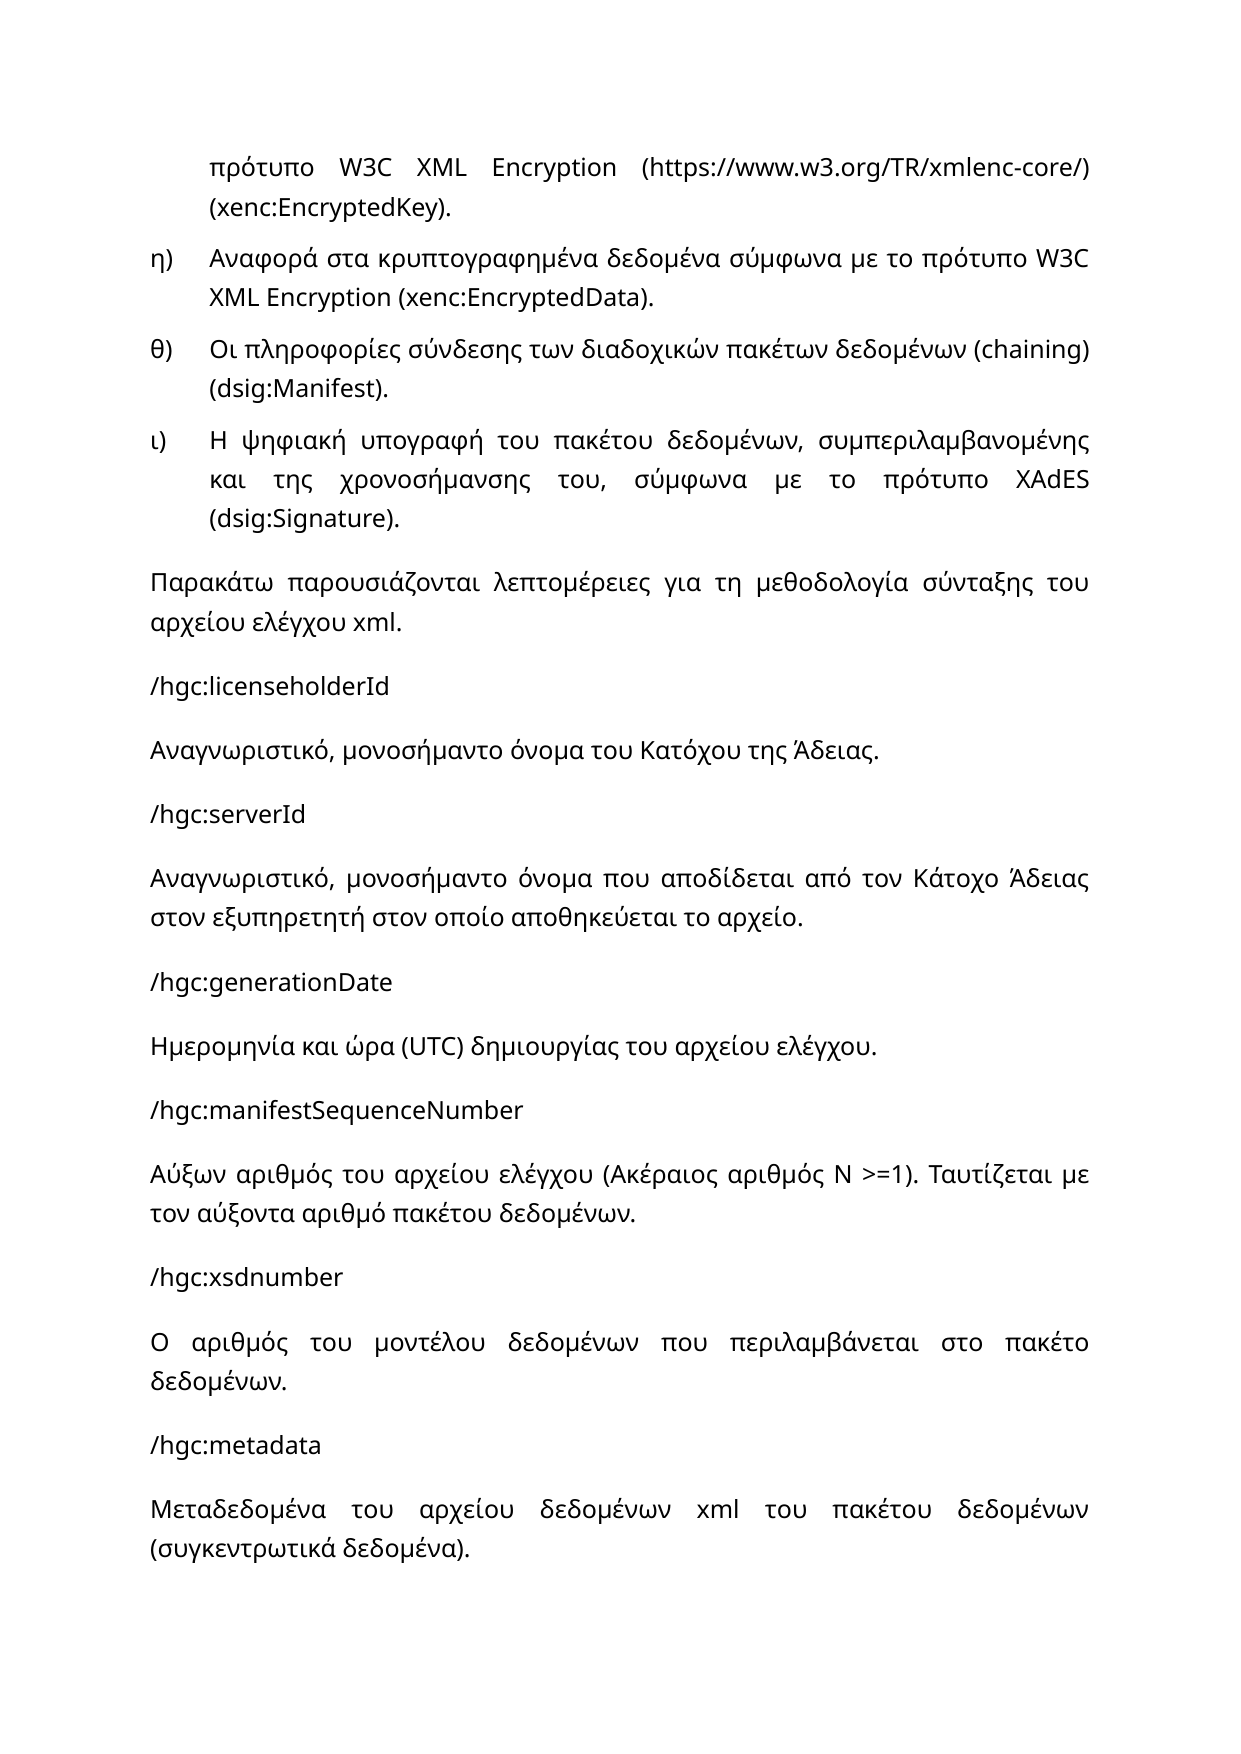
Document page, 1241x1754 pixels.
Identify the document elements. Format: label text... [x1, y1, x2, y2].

text /hgc:metadata [150, 1427, 1090, 1462]
text Ο αριθμός του μοντέλου δεδομένων που περιλαμβάνεται στο πακέτο δεδομένων. [150, 1324, 1090, 1397]
text Αναγνωριστικό, μονοσήμαντο όνομα που αποδίδεται από τον Κάτοχο Άδειας στον εξυπηρετητή στον οποίο αποθηκεύεται το αρχείο. [150, 861, 1090, 934]
text /hgc:serverId [150, 797, 1090, 831]
list θ) Οι πληροφορίες σύνδεσης των διαδοχικών πακέτων δεδομένων (chaining) (dsig:Manifest). [150, 332, 1090, 405]
text Παρακάτω παρουσιάζονται λεπτομέρειες για τη μεθοδολογία σύνταξης του αρχείου ελέγχου xml. [150, 565, 1090, 638]
text /hgc:licenseholderId [150, 668, 1090, 702]
text Αναγνωριστικό, μονοσήμαντο όνομα του Κατόχου της Άδειας. [150, 732, 1090, 767]
text Μεταδεδομένα του αρχείου δεδομένων xml του πακέτου δεδομένων (συγκεντρωτικά δεδομένα). [150, 1492, 1090, 1565]
text Αύξων αριθμός του αρχείου ελέγχου (Ακέραιος αριθμός Ν >=1). Ταυτίζεται με τον αύξοντα αριθμό πακέτου δεδομένων. [150, 1157, 1090, 1230]
text /hgc:manifestSequenceNumber [150, 1092, 1090, 1127]
text /hgc:generationDate [150, 964, 1090, 998]
list η) Αναφορά στα κρυπτογραφημένα δεδομένα σύμφωνα με το πρότυπο W3C XML Encryption (xenc:EncryptedData). [150, 241, 1090, 314]
list ι) Η ψηφιακή υπογραφή του πακέτου δεδομένων, συμπεριλαμβανομένης και της χρονοσήμανσης του, σύμφωνα με το πρότυπο XAdES (dsig:Signature). [150, 422, 1090, 535]
text /hgc:xsdnumber [150, 1260, 1090, 1294]
text Ημερομηνία και ώρα (UTC) δημιουργίας του αρχείου ελέγχου. [150, 1028, 1090, 1062]
list πρότυπο W3C XML Encryption (https://www.w3.org/TR/xmlenc-core/) (xenc:EncryptedKey). [150, 150, 1090, 223]
